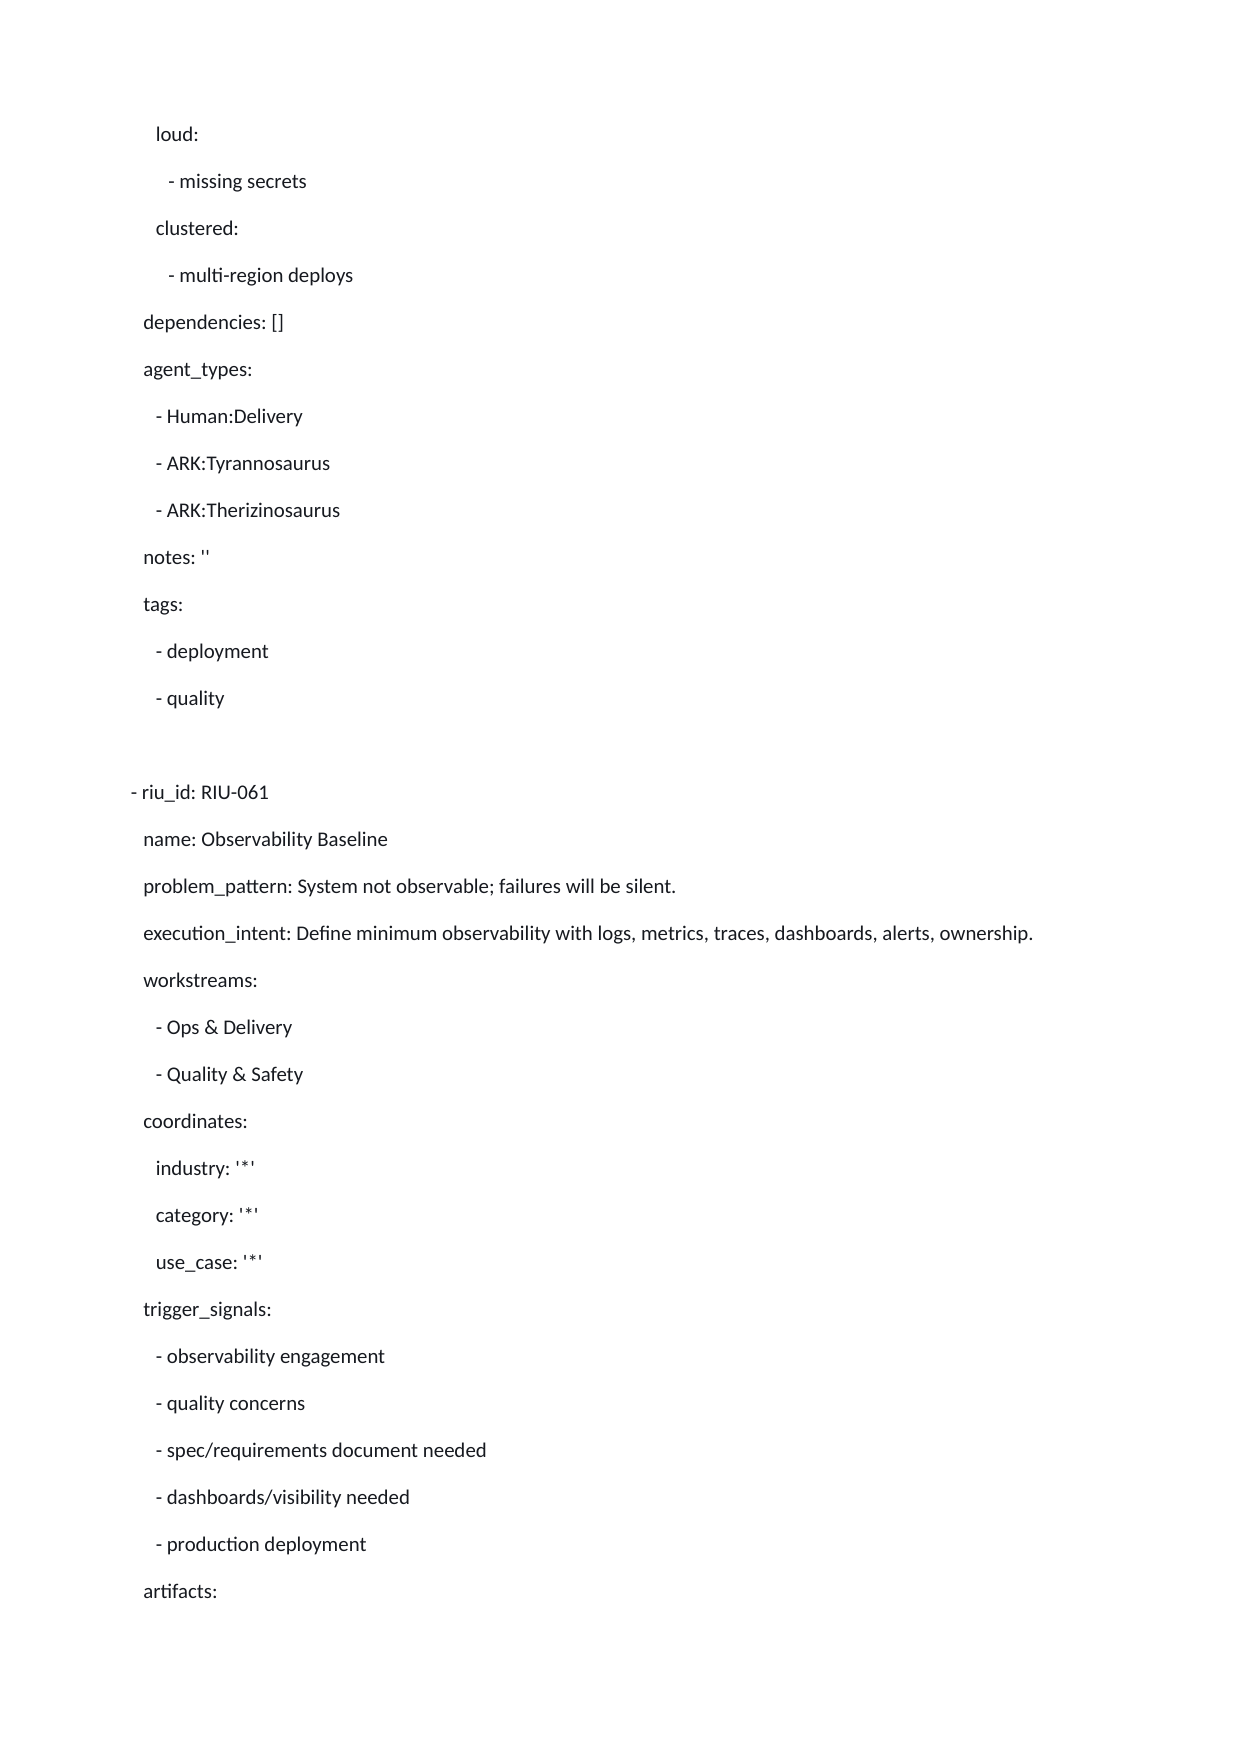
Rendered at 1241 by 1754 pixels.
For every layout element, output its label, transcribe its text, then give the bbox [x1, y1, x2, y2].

text coordinates: [118, 1105, 1122, 1134]
text - production deployment [118, 1528, 1122, 1557]
text dependencies: [] [118, 306, 1122, 335]
text execution_intent: Define minimum observability with logs, metrics, traces, dashboards, alerts, ownership. [118, 917, 1122, 946]
text loud: [118, 118, 1122, 147]
text - ARK:Tyrannosaurus [118, 447, 1122, 476]
text category: '*' [118, 1199, 1122, 1228]
text - riu_id: RIU-061 [118, 776, 1122, 805]
text - missing secrets [118, 165, 1122, 194]
text workstreams: [118, 964, 1122, 993]
text - observability engagement [118, 1340, 1122, 1369]
text - ARK:Therizinosaurus [118, 494, 1122, 523]
text artifacts: [118, 1575, 1122, 1604]
text - multi-region deploys [118, 259, 1122, 288]
text - dashboards/visibility needed [118, 1481, 1122, 1510]
text - quality concerns [118, 1387, 1122, 1416]
text clustered: [118, 212, 1122, 241]
text use_case: '*' [118, 1246, 1122, 1275]
text industry: '*' [118, 1152, 1122, 1181]
text agent_types: [118, 353, 1122, 382]
text - deployment [118, 635, 1122, 664]
text - quality [118, 682, 1122, 711]
text - Ops & Delivery [118, 1011, 1122, 1040]
text name: Observability Baseline [118, 823, 1122, 852]
text notes: '' [118, 541, 1122, 570]
text - Quality & Safety [118, 1058, 1122, 1087]
text tags: [118, 588, 1122, 617]
text - Human:Delivery [118, 400, 1122, 429]
text - spec/requirements document needed [118, 1434, 1122, 1463]
text problem_pattern: System not observable; failures will be silent. [118, 870, 1122, 899]
text trigger_signals: [118, 1293, 1122, 1322]
